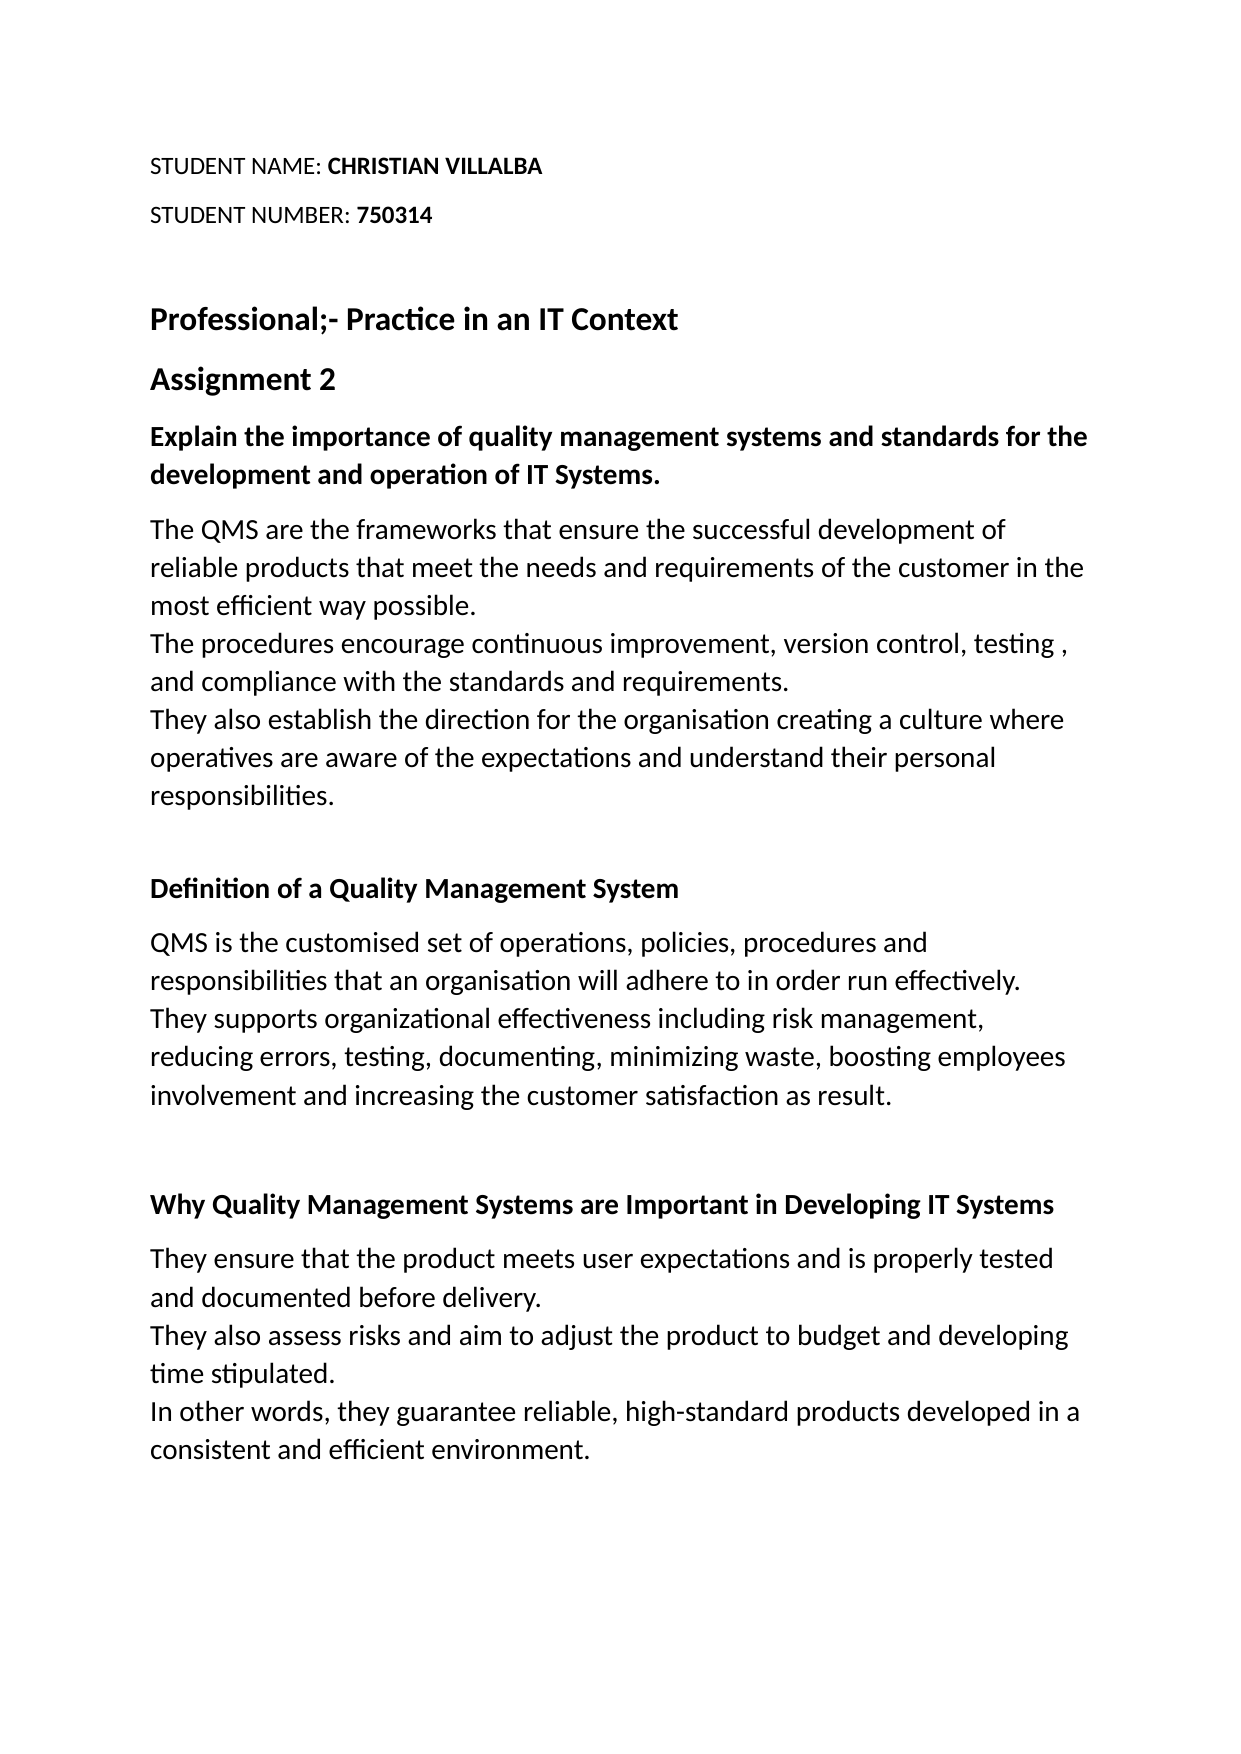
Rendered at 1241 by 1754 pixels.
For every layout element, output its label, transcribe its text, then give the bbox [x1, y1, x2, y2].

text Why Quality Management Systems are Important in Developing IT Systems [150, 1186, 1090, 1222]
text Definition of a Quality Management System [150, 870, 1090, 905]
text They ensure that the product meets user expectations and is properly tested and documented before delivery. They also assess risks and aim to adjust the product to budget and developing time stipulated. In other words, they guarantee reliable, high-standard products developed in a consistent and efficient environment. [150, 1241, 1090, 1504]
text STUDENT NUMBER: 750314 [150, 199, 1090, 230]
text QMS is the customised set of operations, policies, procedures and responsibilities that an organisation will adhere to in order run effectively. They supports organizational effectiveness including risk management, reducing errors, testing, documenting, minimizing waste, boosting employees involvement and increasing the customer satisfaction as result. [150, 924, 1090, 1112]
text STUDENT NAME: CHRISTIAN VILLALBA [150, 150, 1090, 181]
text Professional;- Practice in an IT Context [150, 298, 1090, 338]
text Explain the importance of quality management systems and standards for the development and operation of IT Systems. [150, 418, 1090, 492]
text The QMS are the frameworks that ensure the successful development of reliable products that meet the needs and requirements of the customer in the most efficient way possible. The procedures encourage continuous improvement, version control, testing , and compliance with the standards and requirements. They also establish the direction for the organisation creating a culture where operatives are aware of the expectations and understand their personal responsibilities. [150, 511, 1090, 851]
text Assignment 2 [150, 358, 1090, 399]
